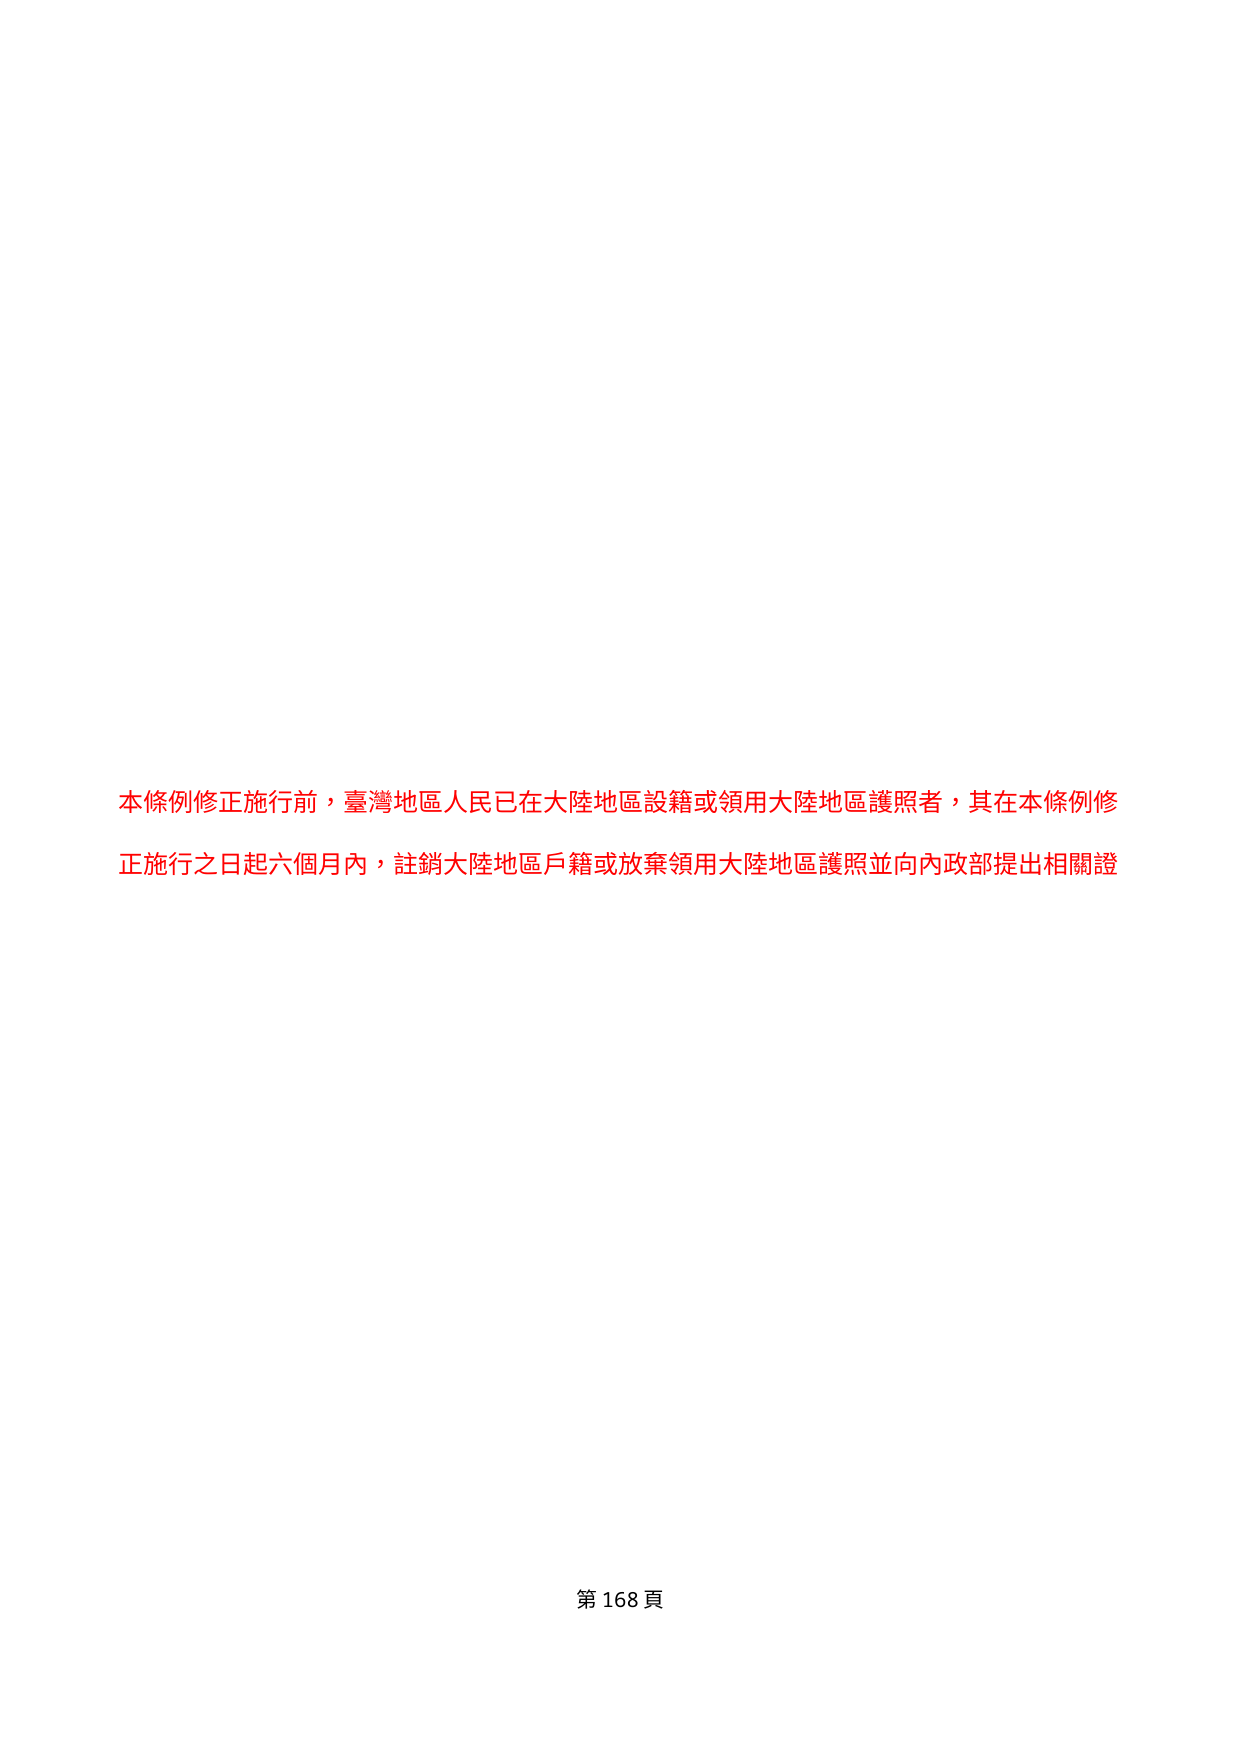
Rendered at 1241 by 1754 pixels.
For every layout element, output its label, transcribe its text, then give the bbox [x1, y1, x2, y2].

text 本條例修正施行前，臺灣地區人民已在大陸地區設籍或領用大陸地區護照者，其在本條例修正施行之日起六個月內，註銷大陸地區戶籍或放棄領用大陸地區護照並向內政部提出相關證 [118, 758, 1122, 883]
